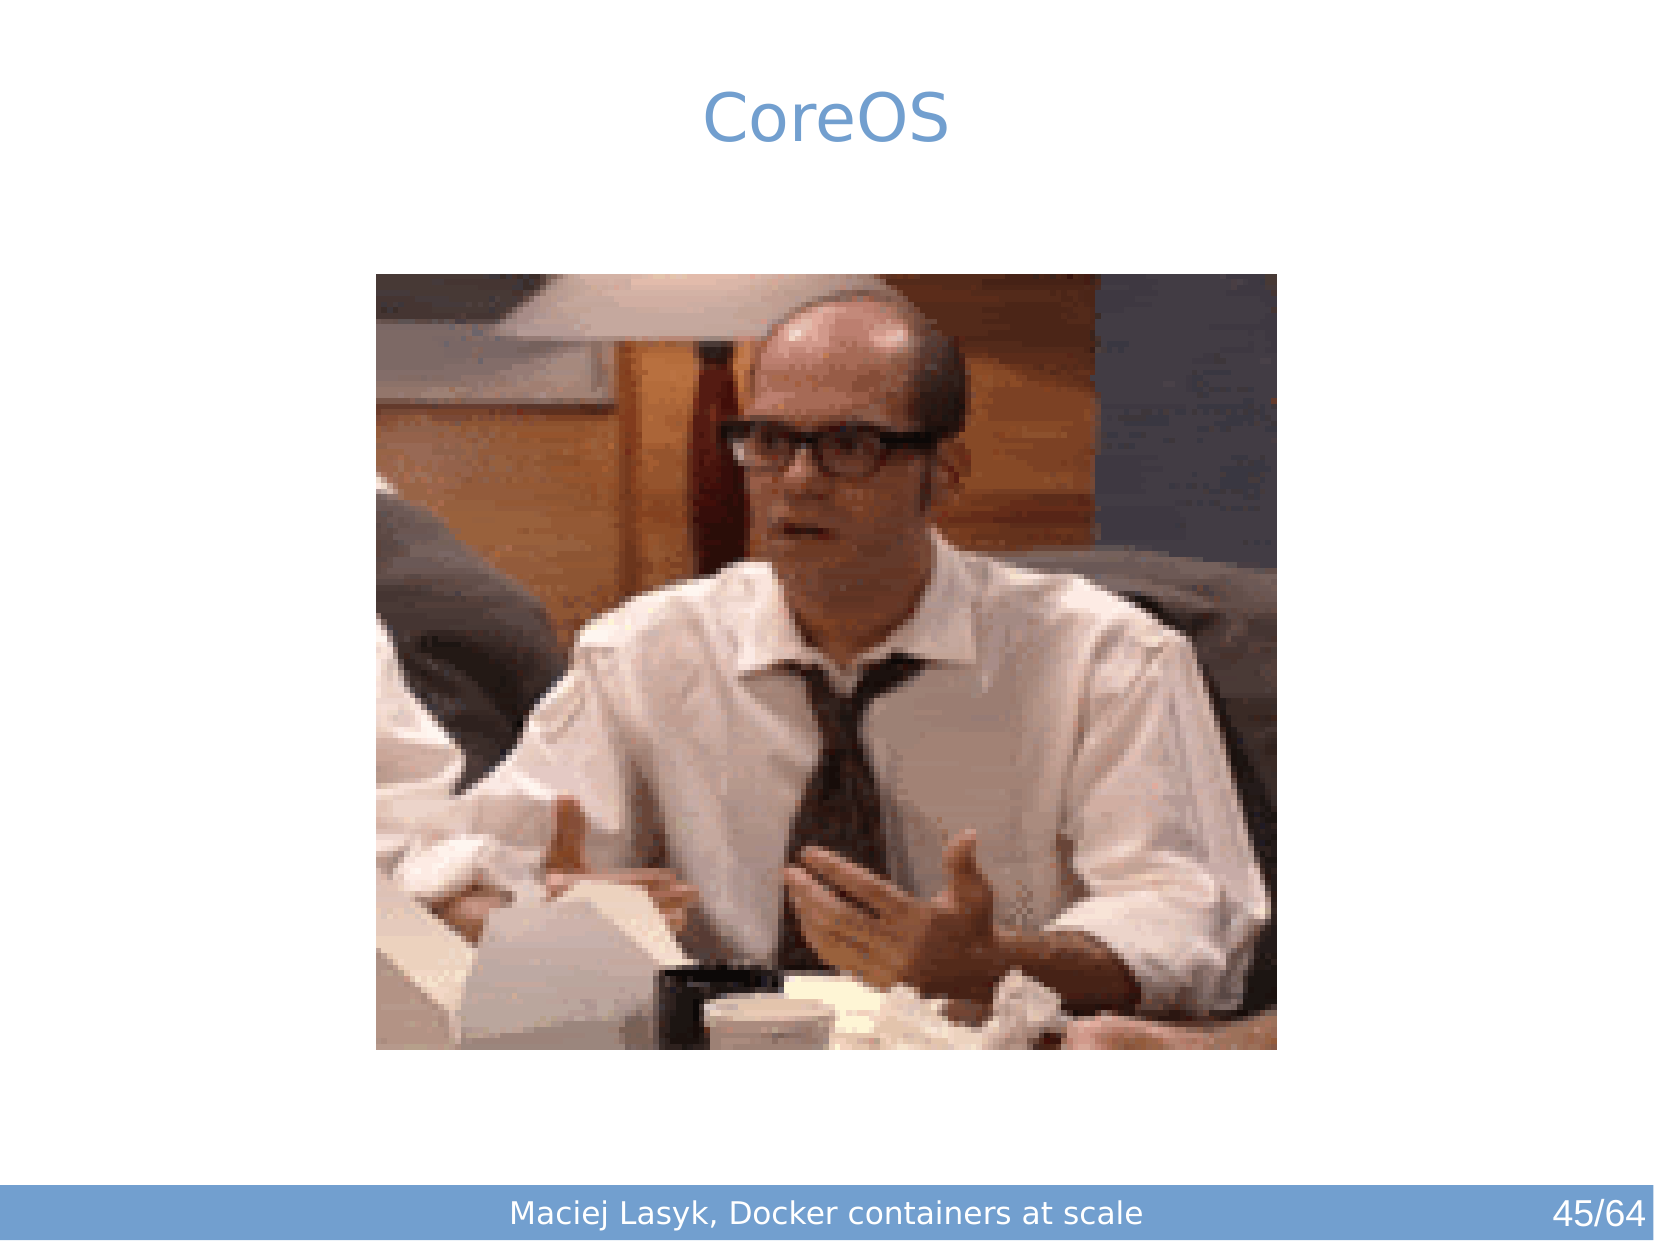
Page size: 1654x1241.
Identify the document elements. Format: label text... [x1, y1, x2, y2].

text_box [0, 1185, 1527, 1241]
text_box Maciej Lasyk, Docker containers at scale [494, 1188, 1160, 1240]
picture [376, 274, 1277, 1051]
text_box 45/64 [1527, 1185, 1654, 1241]
text_box CoreOS [687, 72, 967, 166]
